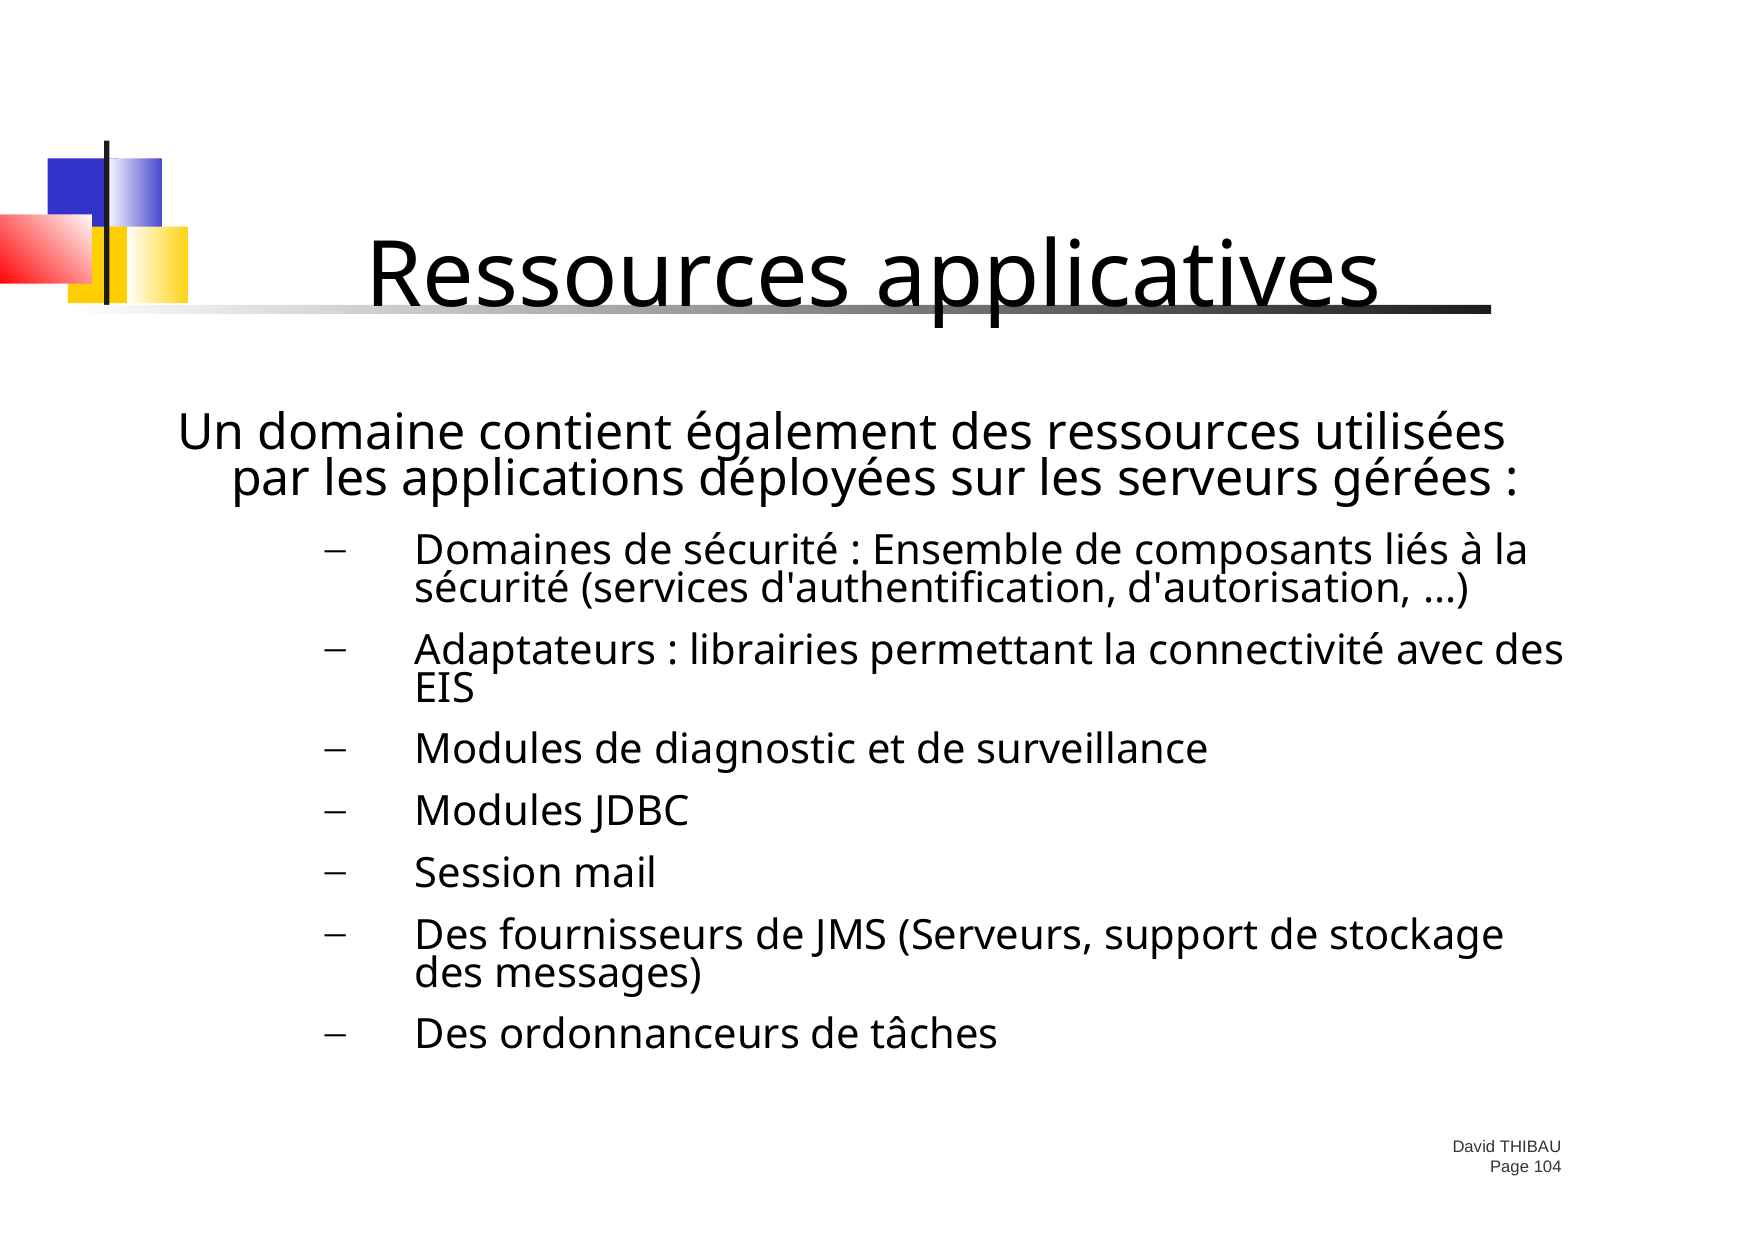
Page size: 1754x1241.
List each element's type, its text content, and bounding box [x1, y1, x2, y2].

title Ressources applicatives [179, 176, 1569, 373]
list Un domaine contient également des ressources utilisées par les applications déployées sur les serveurs gérées : Domaines de sécurité : Ensemble de composants liés à la sécurité (services d'authentification, d'autorisation, ...) Adaptateurs : librairies permettant la connectivité avec des EIS Modules de diagnostic et de surveillance Modules JDBC Session mail Des fournisseurs de JMS (Serveurs, support de stockage des messages) Des ordonnanceurs de tâches [174, 413, 1565, 1216]
